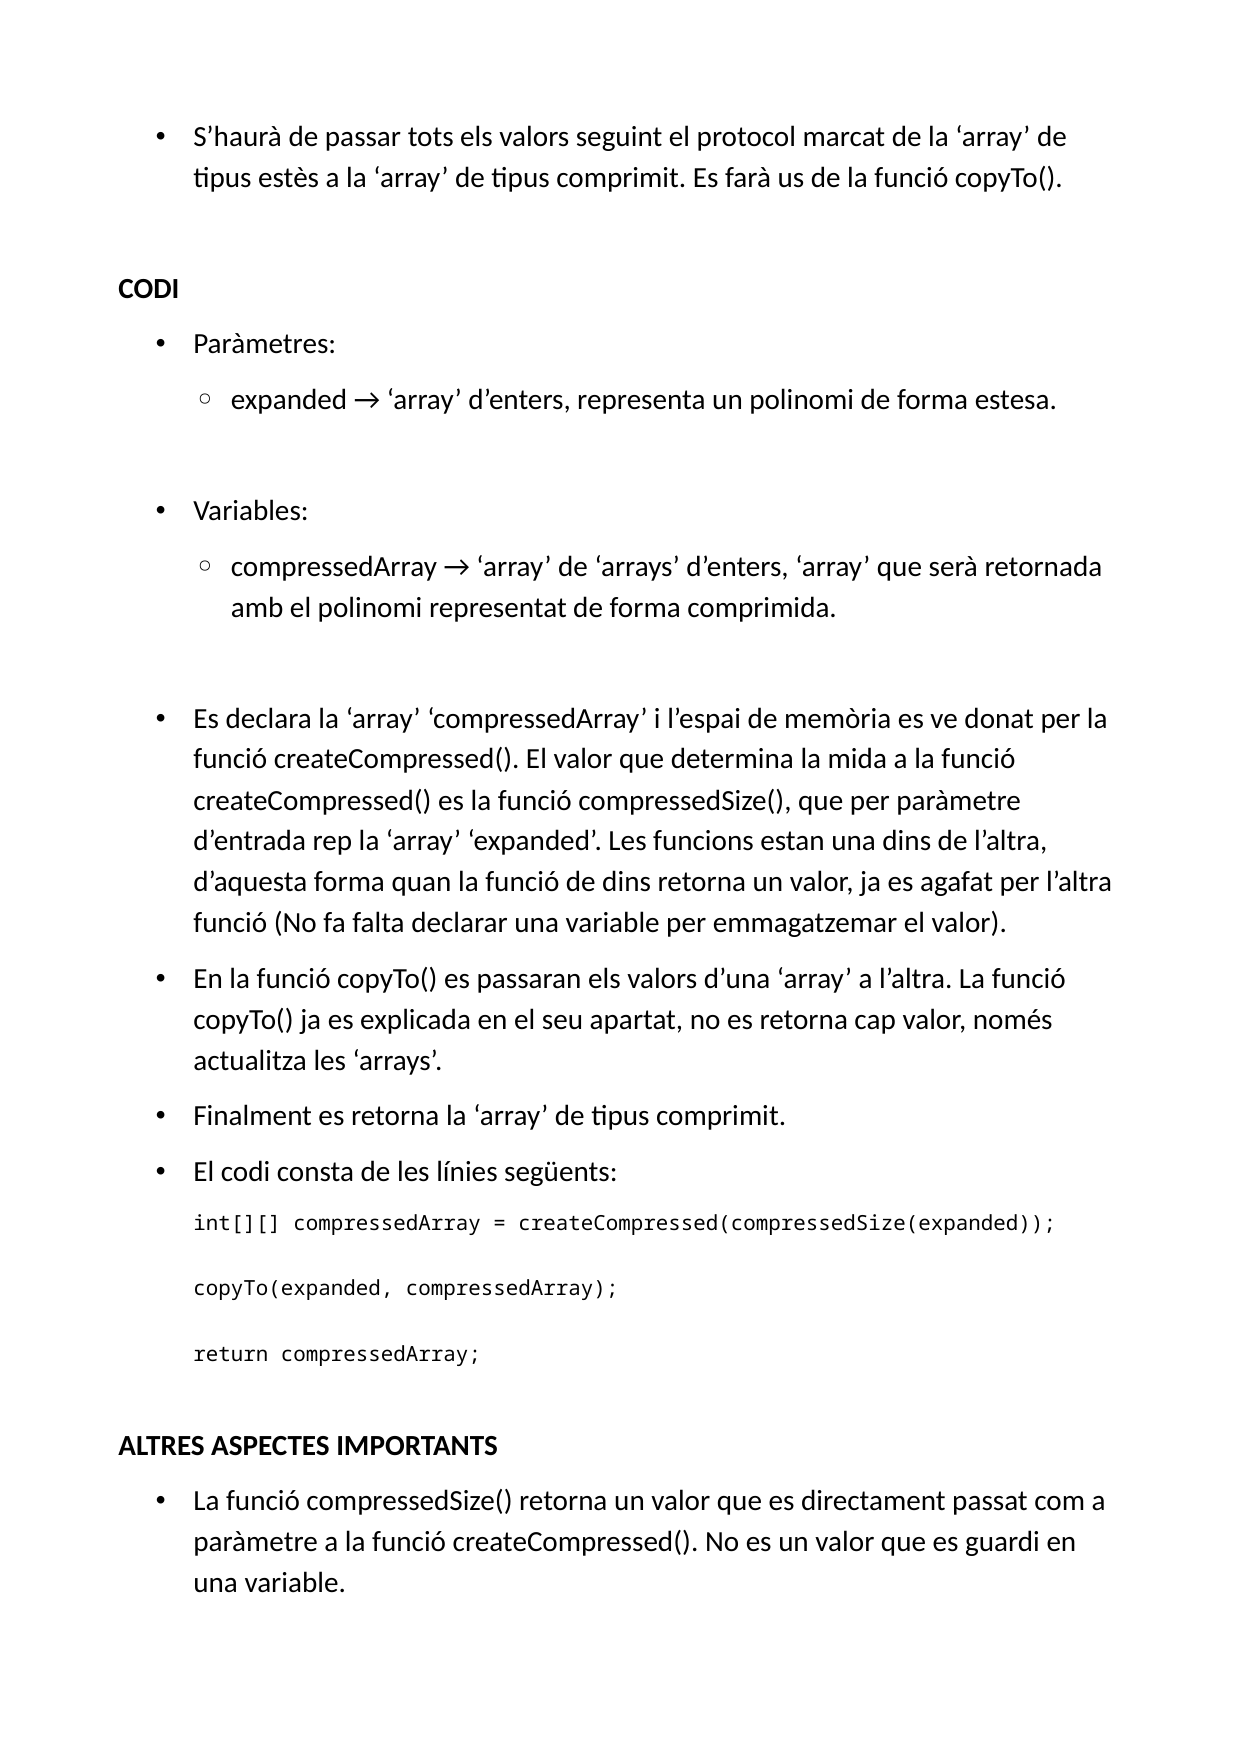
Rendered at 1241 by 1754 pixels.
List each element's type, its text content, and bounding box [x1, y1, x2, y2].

list Finalment es retorna la ‘array’ de tipus comprimit. [156, 1097, 1122, 1133]
list S’haurà de passar tots els valors seguint el protocol marcat de la ‘array’ de tipus estès a la ‘array’ de tipus comprimit. Es farà us de la funció copyTo(). [156, 118, 1122, 195]
list La funció compressedSize() retorna un valor que es directament passat com a paràmetre a la funció createCompressed(). No es un valor que es guardi en una variable. [156, 1482, 1122, 1600]
list Variables: [156, 492, 1122, 528]
list Paràmetres: [156, 326, 1122, 361]
list El codi consta de les línies següents: [156, 1153, 1122, 1188]
text CODI [118, 270, 1122, 306]
list Es declara la ‘array’ ‘compressedArray’ i l’espai de memòria es ve donat per la funció createCompressed(). El valor que determina la mida a la funció createCompressed() es la funció compressedSize(), que per paràmetre d’entrada rep la ‘array’ ‘expanded’. Les funcions estan una dins de l’altra, d’aquesta forma quan la funció de dins retorna un valor, ja es agafat per l’altra funció (No fa falta declarar una variable per emmagatzemar el valor). [156, 700, 1122, 940]
list return compressedArray; [156, 1339, 1122, 1367]
list copyTo(expanded, compressedArray); [156, 1273, 1122, 1302]
list En la funció copyTo() es passaran els valors d’una ‘array’ a l’altra. La funció copyTo() ja es explicada en el seu apartat, no es retorna cap valor, només actualitza les ‘arrays’. [156, 960, 1122, 1077]
list compressedArray → ‘array’ de ‘arrays’ d’enters, ‘array’ que serà retornada amb el polinomi representat de forma comprimida. [193, 548, 1122, 624]
list int[][] compressedArray = createCompressed(compressedSize(expanded)); [156, 1208, 1122, 1237]
list expanded → ‘array’ d’enters, representa un polinomi de forma estesa. [193, 381, 1122, 417]
text ALTRES ASPECTES IMPORTANTS [118, 1427, 1122, 1462]
